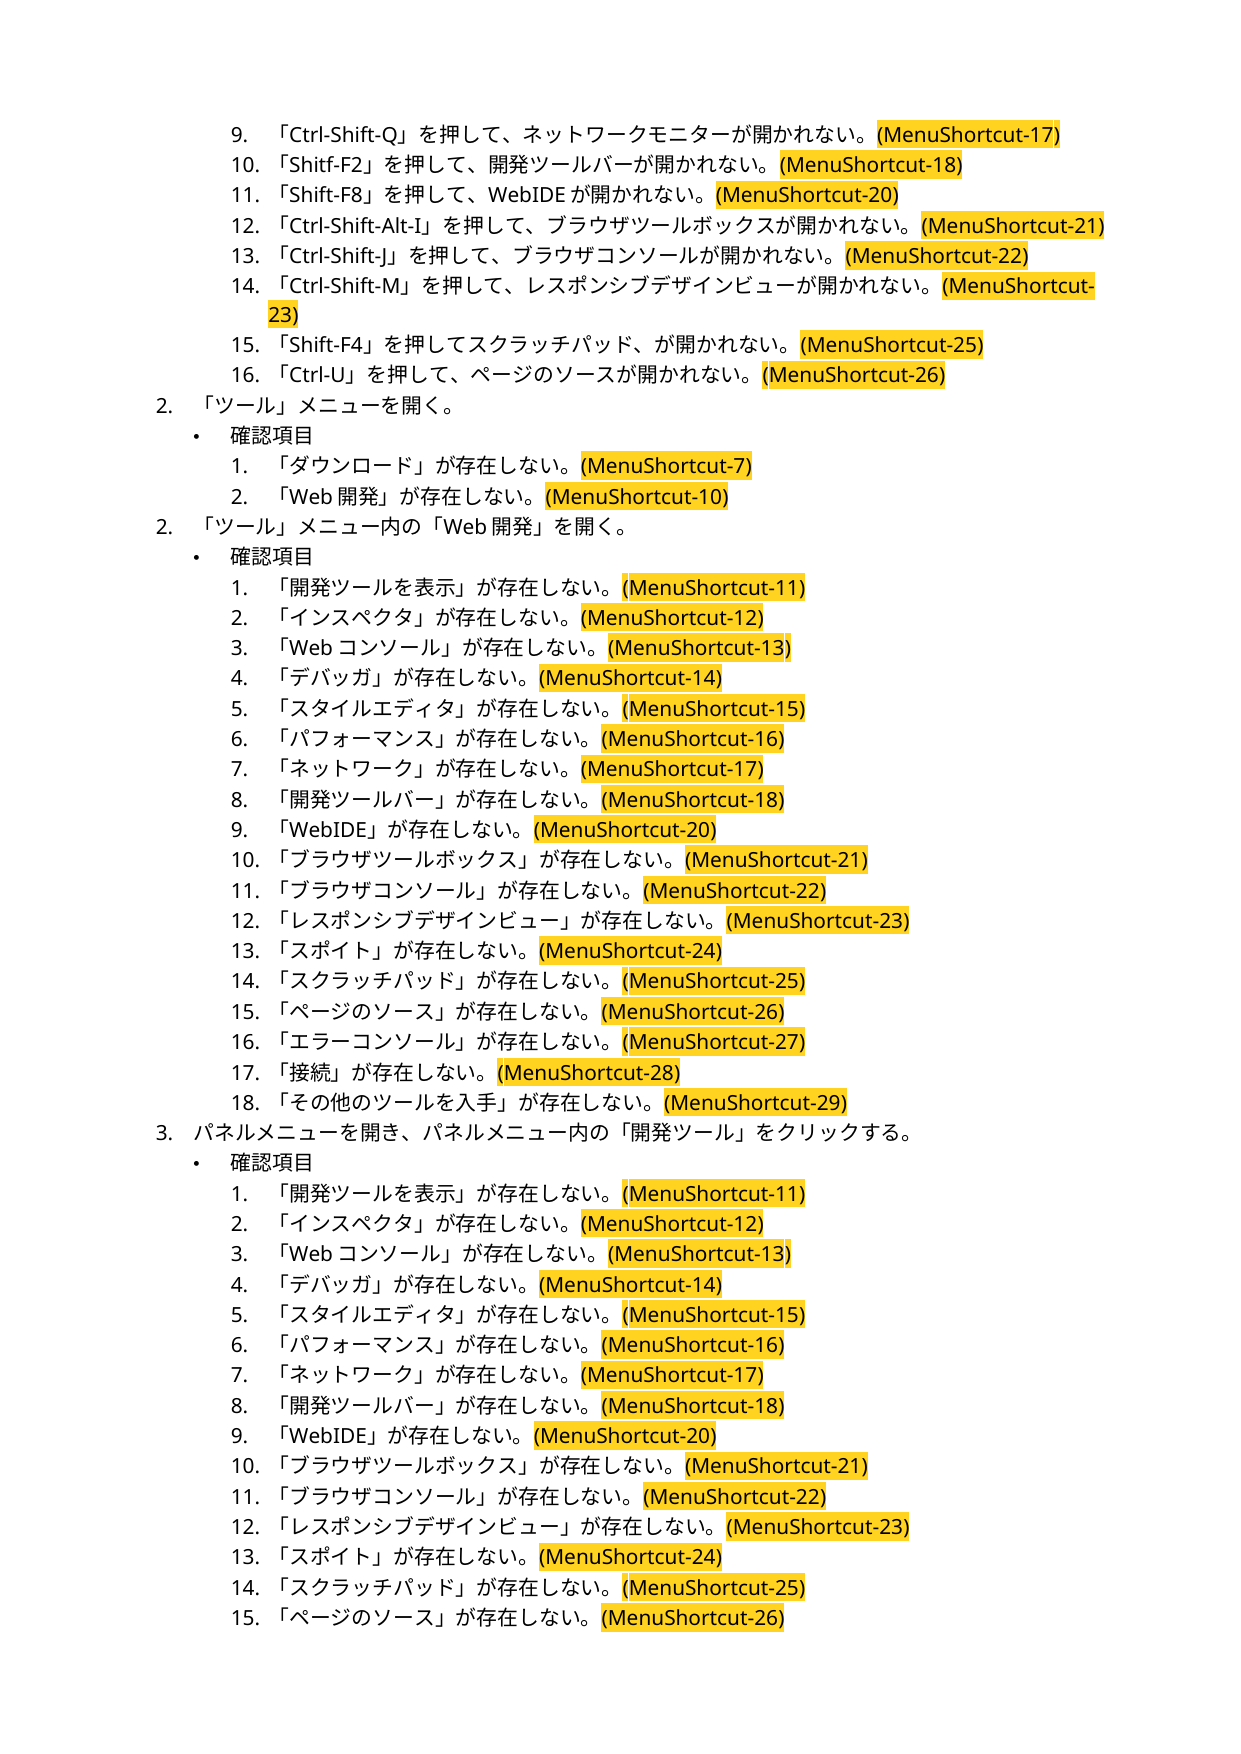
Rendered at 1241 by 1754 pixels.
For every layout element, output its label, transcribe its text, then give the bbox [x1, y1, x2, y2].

list 「接続」が存在しない。(MenuShortcut-28) [231, 1056, 1122, 1086]
list 「その他のツールを入手」が存在しない。(MenuShortcut-29) [231, 1086, 1122, 1116]
list 「ダウンロード」が存在しない。(MenuShortcut-7) [231, 449, 1122, 480]
list 「デバッガ」が存在しない。(MenuShortcut-14) [231, 662, 1122, 692]
list 「スポイト」が存在しない。(MenuShortcut-24) [231, 934, 1122, 965]
list 「ブラウザコンソール」が存在しない。(MenuShortcut-22) [231, 1480, 1122, 1510]
list 「Ctrl-Shift-Alt-I」を押して、ブラウザツールボックスが開かれない。(MenuShortcut-21) [231, 209, 1122, 239]
list 「ネットワーク」が存在しない。(MenuShortcut-17) [231, 1359, 1122, 1389]
list 「WebIDE」が存在しない。(MenuShortcut-20) [231, 1419, 1122, 1450]
list パネルメニューを開き、パネルメニュー内の「開発ツール」をクリックする。 [156, 1116, 1122, 1147]
list 「開発ツールバー」が存在しない。(MenuShortcut-18) [231, 1389, 1122, 1419]
list 「Ctrl-Shift-Q」を押して、ネットワークモニターが開かれない。(MenuShortcut-17) [231, 118, 1122, 148]
list 「スポイト」が存在しない。(MenuShortcut-24) [231, 1541, 1122, 1571]
list 「開発ツールバー」が存在しない。(MenuShortcut-18) [231, 783, 1122, 813]
list 「ネットワーク」が存在しない。(MenuShortcut-17) [231, 753, 1122, 783]
list 「スタイルエディタ」が存在しない。(MenuShortcut-15) [231, 692, 1122, 722]
list 「Ctrl-Shift-M」を押して、レスポンシブデザインビューが開かれない。(MenuShortcut-23) [231, 270, 1122, 328]
list 「ブラウザツールボックス」が存在しない。(MenuShortcut-21) [231, 1450, 1122, 1480]
list 「ページのソース」が存在しない。(MenuShortcut-26) [231, 995, 1122, 1025]
list 「開発ツールを表示」が存在しない。(MenuShortcut-11) [231, 1177, 1122, 1207]
list 「インスペクタ」が存在しない。(MenuShortcut-12) [231, 1207, 1122, 1237]
list 「Webコンソール」が存在しない。(MenuShortcut-13) [231, 631, 1122, 662]
list 「WebIDE」が存在しない。(MenuShortcut-20) [231, 813, 1122, 843]
list 「パフォーマンス」が存在しない。(MenuShortcut-16) [231, 1328, 1122, 1359]
list 「Ctrl-U」を押して、ページのソースが開かれない。(MenuShortcut-26) [231, 359, 1122, 389]
list 「ツール」メニュー内の「Web開発」を開く。 [156, 510, 1122, 541]
list 「Ctrl-Shift-J」を押して、ブラウザコンソールが開かれない。(MenuShortcut-22) [231, 239, 1122, 270]
list 確認項目 [193, 1147, 1122, 1177]
list 「ブラウザツールボックス」が存在しない。(MenuShortcut-21) [231, 843, 1122, 874]
list 「パフォーマンス」が存在しない。(MenuShortcut-16) [231, 722, 1122, 753]
list 「Webコンソール」が存在しない。(MenuShortcut-13) [231, 1237, 1122, 1268]
list 確認項目 [193, 419, 1122, 449]
list 「インスペクタ」が存在しない。(MenuShortcut-12) [231, 601, 1122, 631]
list 「エラーコンソール」が存在しない。(MenuShortcut-27) [231, 1025, 1122, 1056]
list 「Web開発」が存在しない。(MenuShortcut-10) [231, 480, 1122, 510]
list 「ブラウザコンソール」が存在しない。(MenuShortcut-22) [231, 874, 1122, 904]
list 「デバッガ」が存在しない。(MenuShortcut-14) [231, 1268, 1122, 1298]
list 「スタイルエディタ」が存在しない。(MenuShortcut-15) [231, 1298, 1122, 1328]
list 「レスポンシブデザインビュー」が存在しない。(MenuShortcut-23) [231, 1510, 1122, 1541]
list 「Shift-F8」を押して、WebIDEが開かれない。(MenuShortcut-20) [231, 179, 1122, 209]
list 「レスポンシブデザインビュー」が存在しない。(MenuShortcut-23) [231, 904, 1122, 934]
list 「開発ツールを表示」が存在しない。(MenuShortcut-11) [231, 571, 1122, 601]
list 「スクラッチパッド」が存在しない。(MenuShortcut-25) [231, 965, 1122, 995]
list 「スクラッチパッド」が存在しない。(MenuShortcut-25) [231, 1571, 1122, 1601]
list 「ツール」メニューを開く。 [156, 389, 1122, 419]
list 「Shitf-F2」を押して、開発ツールバーが開かれない。(MenuShortcut-18) [231, 148, 1122, 179]
list 確認項目 [193, 541, 1122, 571]
list 「ページのソース」が存在しない。(MenuShortcut-26) [231, 1601, 1122, 1632]
list 「Shift-F4」を押してスクラッチパッド、が開かれない。(MenuShortcut-25) [231, 328, 1122, 359]
